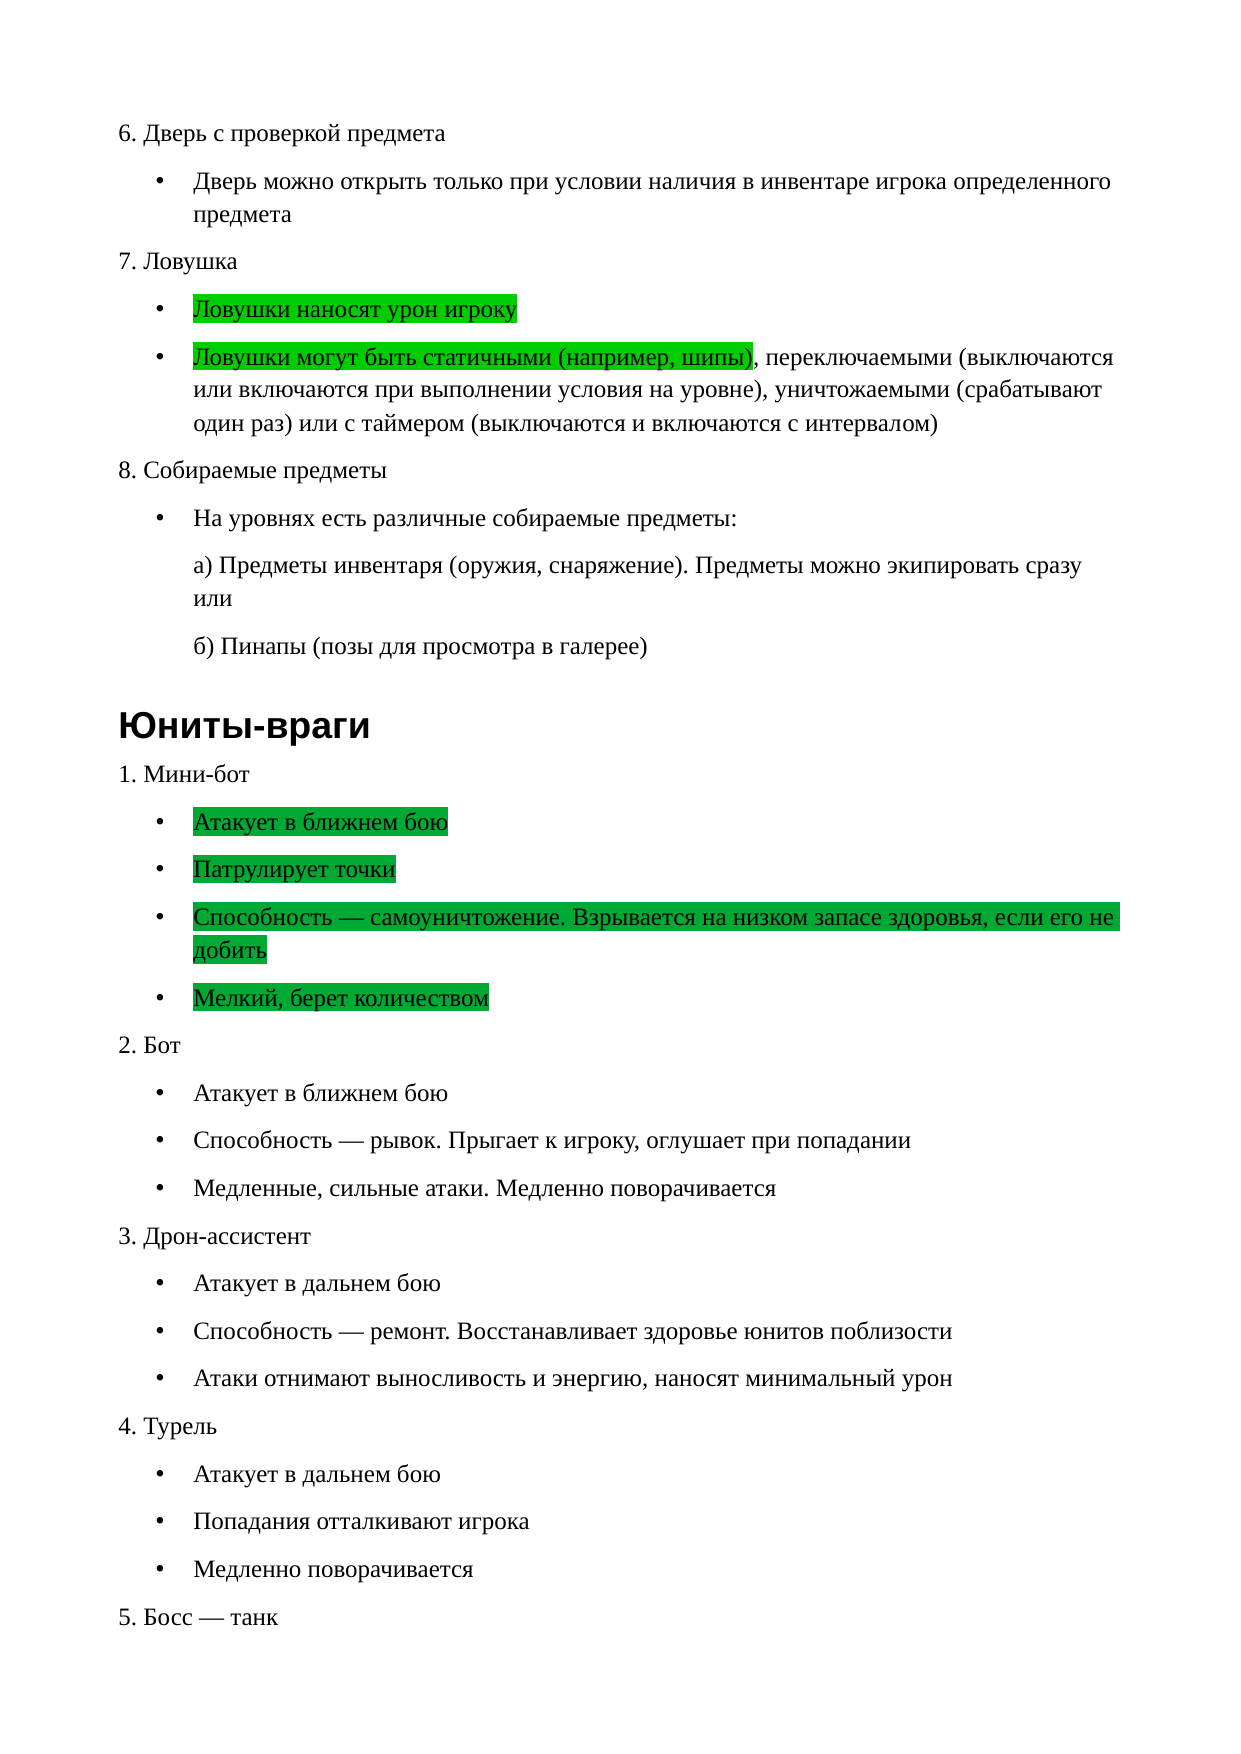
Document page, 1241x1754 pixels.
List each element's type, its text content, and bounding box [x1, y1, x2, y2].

text 5. Босс — танк [118, 1602, 1122, 1630]
list Способность — рывок. Прыгает к игроку, оглушает при попадании [156, 1126, 1122, 1154]
text 8. Собираемые предметы [118, 455, 1122, 484]
list Ловушки наносят урон игроку [156, 294, 1122, 323]
list б) Пинапы (позы для просмотра в галерее) [156, 631, 1122, 660]
text 1. Мини-бот [118, 759, 1122, 788]
list На уровнях есть различные собираемые предметы: [156, 503, 1122, 532]
list Дверь можно открыть только при условии наличия в инвентаре игрока определенного предмета [156, 166, 1122, 227]
text 6. Дверь с проверкой предмета [118, 118, 1122, 147]
list Способность — ремонт. Восстанавливает здоровье юнитов поблизости [156, 1316, 1122, 1345]
list Атакует в дальнем бою [156, 1459, 1122, 1487]
list Патрулирует точки [156, 854, 1122, 883]
text 2. Бот [118, 1030, 1122, 1059]
text 4. Турель [118, 1411, 1122, 1440]
list Атакует в дальнем бою [156, 1268, 1122, 1297]
text 3. Дрон-ассистент [118, 1221, 1122, 1249]
list Ловушки могут быть статичными (например, шипы), переключаемыми (выключаются или включаются при выполнении условия на уровне), уничтожаемыми (срабатывают один раз) или с таймером (выключаются и включаются с интервалом) [156, 342, 1122, 436]
list Атаки отнимают выносливость и энергию, наносят минимальный урон [156, 1363, 1122, 1392]
list Мелкий, берет количеством [156, 983, 1122, 1011]
list Атакует в ближнем бою [156, 1078, 1122, 1107]
list Попадания отталкивают игрока [156, 1506, 1122, 1535]
list Медленные, сильные атаки. Медленно поворачивается [156, 1173, 1122, 1202]
list Атакует в ближнем бою [156, 807, 1122, 836]
list Способность — самоуничтожение. Взрывается на низком запасе здоровья, если его не добить [156, 902, 1122, 964]
subtitle Юниты-враги [118, 704, 1122, 747]
list Медленно поворачивается [156, 1554, 1122, 1583]
list а) Предметы инвентаря (оружия, снаряжение). Предметы можно экипировать сразу или [156, 550, 1122, 612]
text 7. Ловушка [118, 246, 1122, 275]
